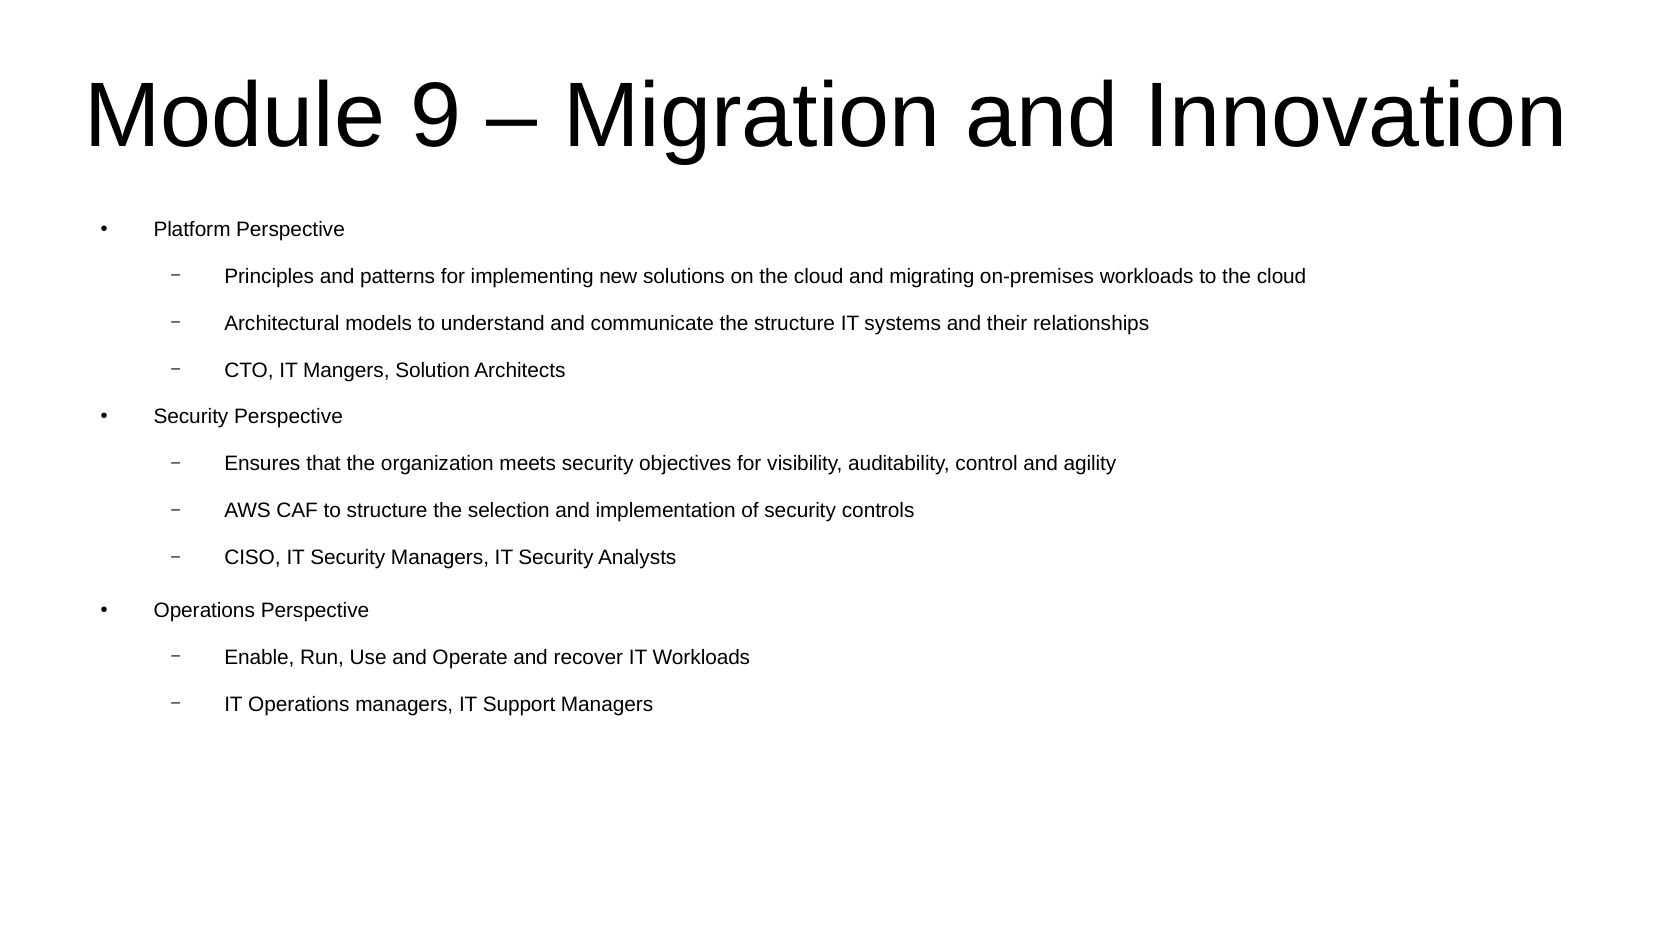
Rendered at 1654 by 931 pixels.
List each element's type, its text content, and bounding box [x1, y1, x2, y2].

list Platform Perspective Principles and patterns for implementing new solutions on the cloud and migrating on-premises workloads to the cloud Architectural models to understand and communicate the structure IT systems and their relationships CTO, IT Mangers, Solution Architects Security Perspective Ensures that the organization meets security objectives for visibility, auditability, control and agility AWS CAF to structure the selection and implementation of security controls CISO, IT Security Managers, IT Security Analysts Operations Perspective Enable, Run, Use and Operate and recover IT Workloads IT Operations managers, IT Support Managers [82, 217, 1636, 901]
title Module 9 – Migration and Innovation [82, 37, 1571, 193]
